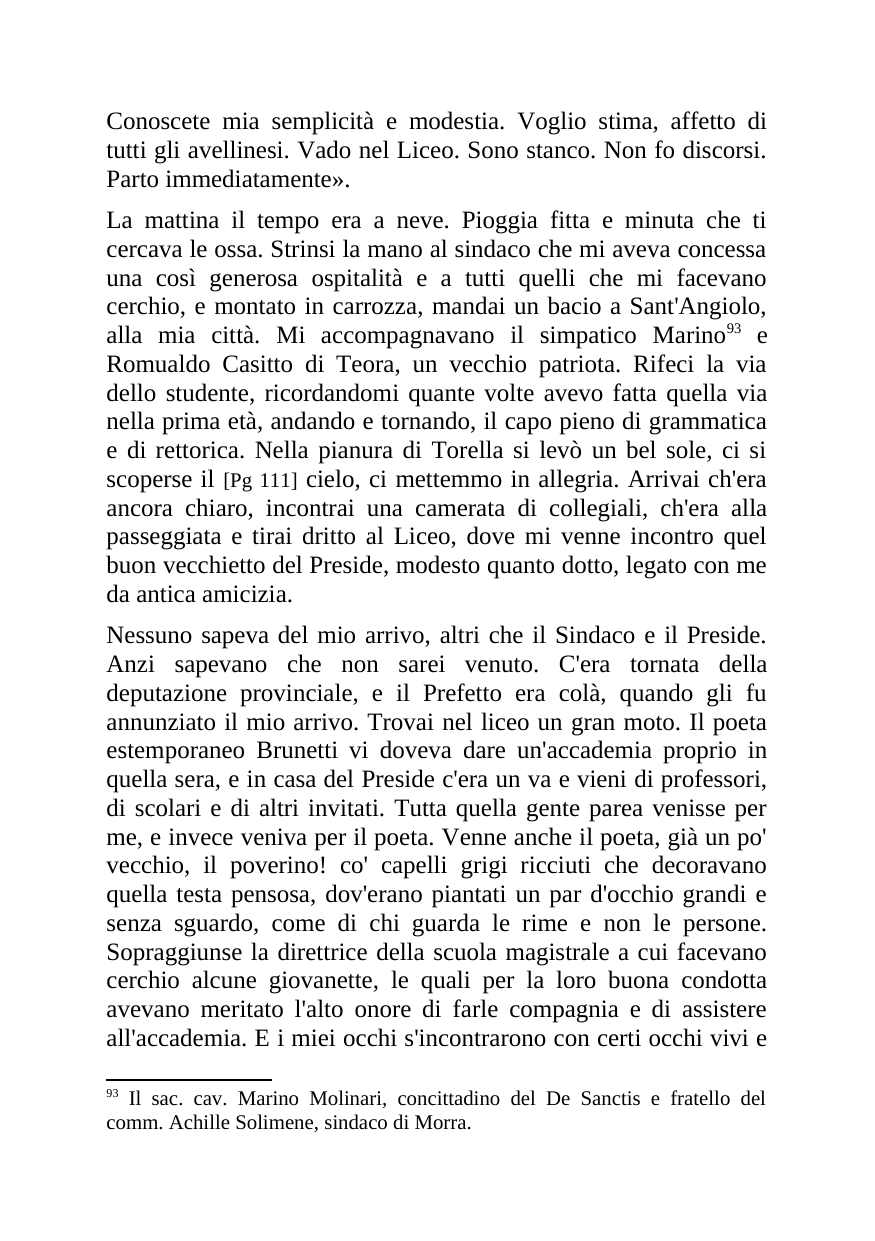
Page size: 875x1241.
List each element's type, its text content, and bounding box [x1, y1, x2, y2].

text La mattina il tempo era a neve. Pioggia fitta e minuta che ti cercava le ossa. Strinsi la mano al sindaco che mi aveva concessa una così generosa ospitalità e a tutti quelli che mi facevano cerchio, e montato in carrozza, mandai un bacio a Sant'Angiolo, alla mia città. Mi accompagnavano il simpatico Marino e Romualdo Casitto di Teora, un vecchio patriota. Rifeci la via dello studente, ricordandomi quante volte avevo fatta quella via nella prima età, andando e tornando, il capo pieno di grammatica e di rettorica. Nella pianura di Torella si levò un bel sole, ci si scoperse il [Pg 111] cielo, ci mettemmo in allegria. Arrivai ch'era ancora chiaro, incontrai una camerata di collegiali, ch'era alla passeggiata e tirai dritto al Liceo, dove mi venne incontro quel buon vecchietto del Preside, modesto quanto dotto, legato con me da antica amicizia. [106, 205, 768, 608]
text Nessuno sapeva del mio arrivo, altri che il Sindaco e il Preside. Anzi sapevano che non sarei venuto. C'era tornata della deputazione provinciale, e il Prefetto era colà, quando gli fu annunziato il mio arrivo. Trovai nel liceo un gran moto. Il poeta estemporaneo Brunetti vi doveva dare un'accademia proprio in quella sera, e in casa del Preside c'era un va e vieni di professori, di scolari e di altri invitati. Tutta quella gente parea venisse per me, e invece veniva per il poeta. Venne anche il poeta, già un po' vecchio, il poverino! co' capelli grigi ricciuti che decoravano quella testa pensosa, dov'erano piantati un par d'occhio grandi e senza sguardo, come di chi guarda le rime e non le persone. Sopraggiunse la direttrice della scuola magistrale a cui facevano cerchio alcune giovanette, le quali per la loro buona condotta avevano meritato l'alto onore di farle compagnia e di assistere all'accademia. E i miei occhi s'incontrarono con certi occhi vivi e [106, 620, 768, 1052]
text Conoscete mia semplicità e modestia. Voglio stima, affetto di tutti gli avellinesi. Vado nel Liceo. Sono stanco. Non fo discorsi. Parto immediatamente». [106, 106, 768, 192]
text Il sac. cav. Marino Molinari, concittadino del De Sanctis e fratello del comm. Achille Solimene, sindaco di Morra. [106, 1086, 768, 1134]
